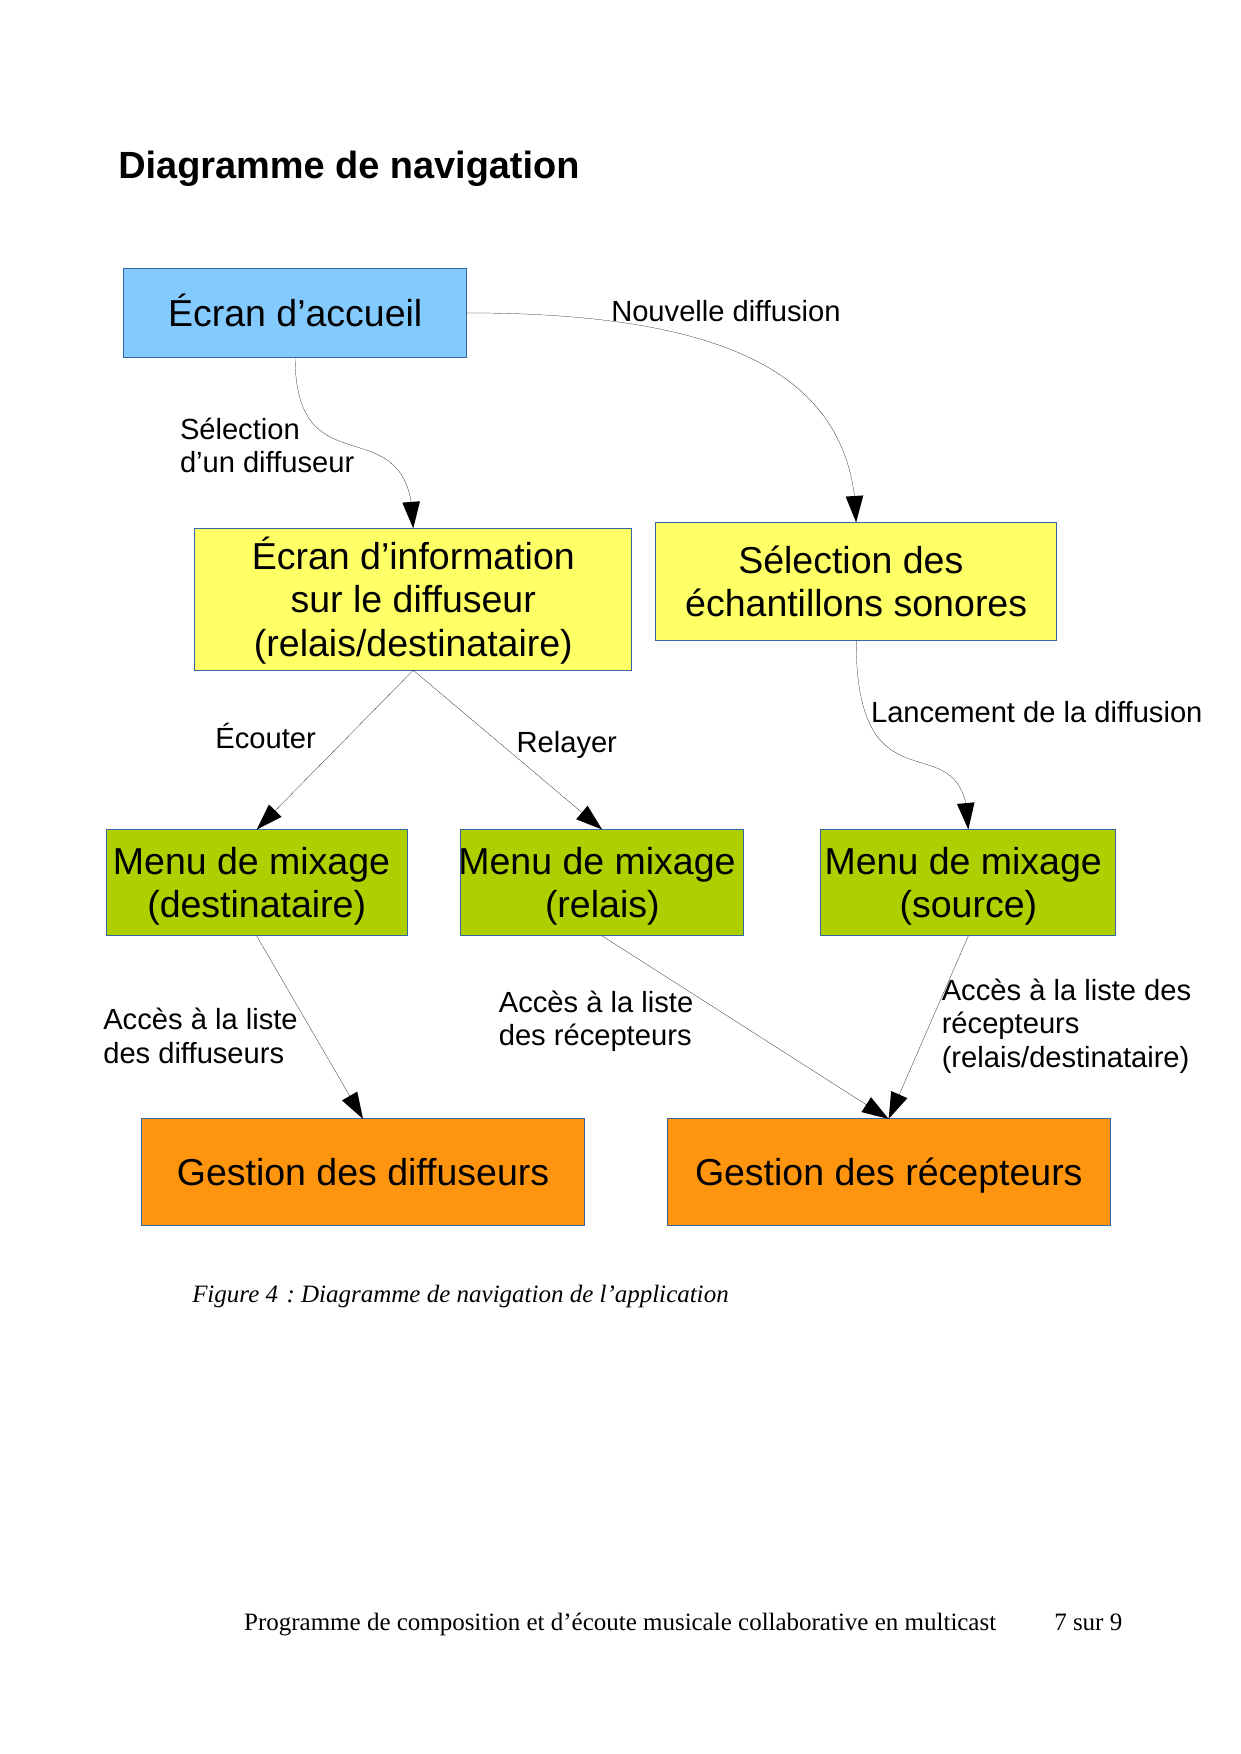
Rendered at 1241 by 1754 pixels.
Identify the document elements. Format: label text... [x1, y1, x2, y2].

text Figure 4 : Diagramme de navigation de l’application [118, 1279, 1122, 1307]
subtitle Diagramme de navigation [118, 143, 1122, 187]
